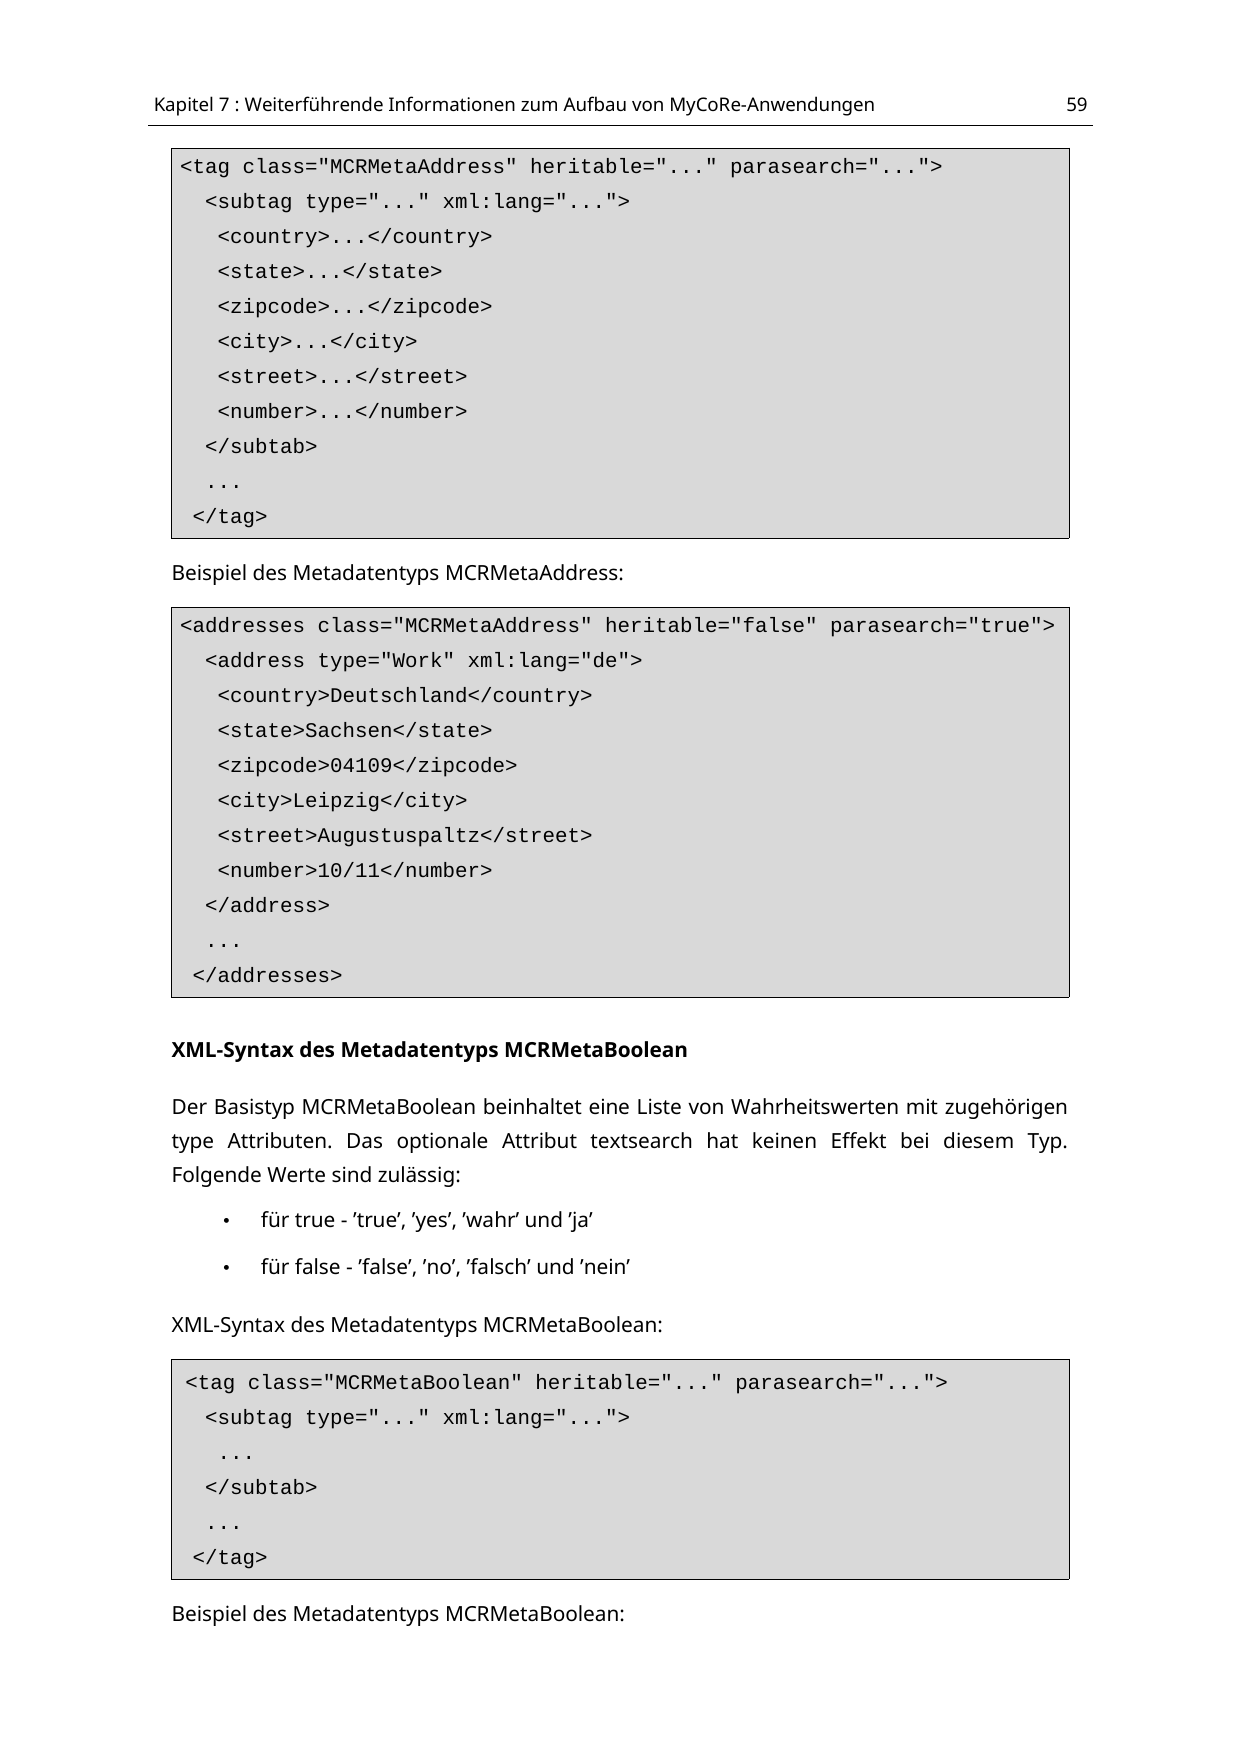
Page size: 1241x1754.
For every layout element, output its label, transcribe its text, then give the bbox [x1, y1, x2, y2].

text <state>...</state> [172, 253, 1069, 284]
text <tag class="MCRMetaBoolean" heritable="..." parasearch="..."> [172, 1360, 1069, 1396]
subtitle XML-Syntax des Metadatentyps MCRMetaBoolean [171, 1035, 1092, 1063]
list für true - ’true’, ’yes’, ’wahr’ und ’ja’ [185, 1206, 1069, 1234]
text <tag class="MCRMetaAddress" heritable="..." parasearch="..."> [172, 149, 1069, 179]
text ... [172, 1434, 1069, 1466]
text <zipcode>...</zipcode> [172, 288, 1069, 319]
list für false - ’false’, ’no’, ’falsch’ und ’nein’ [185, 1252, 1069, 1280]
text <addresses class="MCRMetaAddress" heritable="false" parasearch="true"> [172, 608, 1069, 638]
text <address type="Work" xml:lang="de"> [172, 642, 1069, 673]
text Der Basistyp MCRMetaBoolean beinhaltet eine Liste von Wahrheitswerten mit zugehörigen type Attributen. Das optionale Attribut textsearch hat keinen Effekt bei diesem Typ. Folgende Werte sind zulässig: [171, 1092, 1069, 1188]
text <country>Deutschland</country> [172, 677, 1069, 708]
text <city>Leipzig</city> [172, 782, 1069, 813]
text XML-Syntax des Metadatentyps MCRMetaBoolean: [171, 1310, 1069, 1338]
text </addresses> [172, 957, 1069, 997]
text </tag> [172, 498, 1069, 538]
text <zipcode>04109</zipcode> [172, 747, 1069, 778]
text <subtag type="..." xml:lang="..."> [172, 183, 1069, 214]
text </subtab> [172, 1469, 1069, 1501]
text <state>Sachsen</state> [172, 712, 1069, 743]
text </subtab> [172, 428, 1069, 459]
text </address> [172, 887, 1069, 918]
text ... [172, 1504, 1069, 1536]
text ... [172, 463, 1069, 494]
text </tag> [172, 1539, 1069, 1579]
text ... [172, 922, 1069, 953]
text <street>Augustuspaltz</street> [172, 817, 1069, 848]
text <street>...</street> [172, 358, 1069, 389]
text Beispiel des Metadatentyps MCRMetaAddress: [171, 558, 1069, 586]
text <city>...</city> [172, 323, 1069, 354]
text <country>...</country> [172, 218, 1069, 249]
text <number>...</number> [172, 393, 1069, 424]
text Beispiel des Metadatentyps MCRMetaBoolean: [171, 1599, 1069, 1627]
text <number>10/11</number> [172, 852, 1069, 883]
text <subtag type="..." xml:lang="..."> [172, 1399, 1069, 1431]
